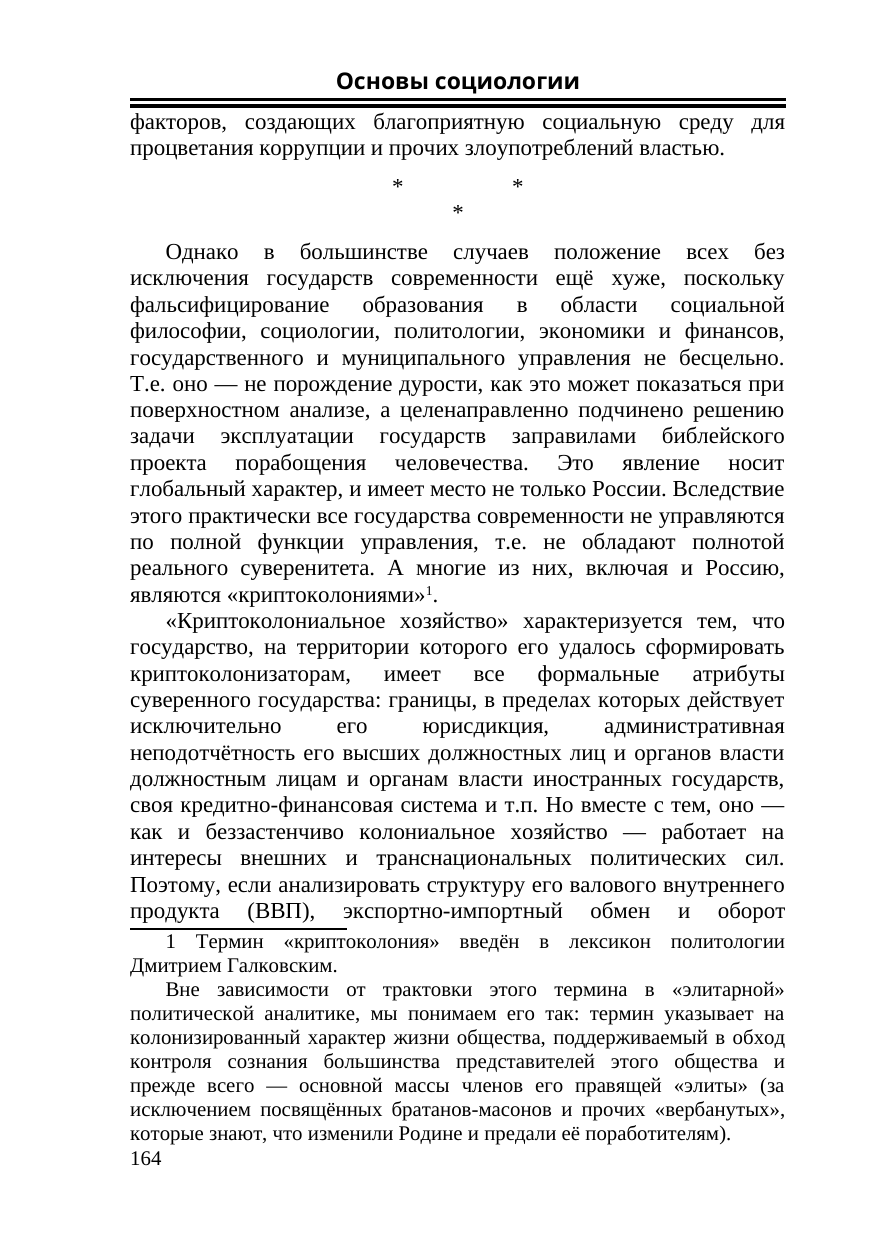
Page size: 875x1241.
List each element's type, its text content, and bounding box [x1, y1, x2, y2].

text Термин «криптоколония» введён в лексикон политологии Дмитрием Галковским. [130, 929, 786, 977]
text «Криптоколониальное хозяйство» характеризуется тем, что государство, на территории которого его удалось сформировать криптоколонизаторам, имеет все формальные атрибуты суверенного государства: границы, в пределах которых действует исключительно его юрисдикция, административная неподотчётность его высших должностных лиц и органов власти должностным лицам и органам власти иностранных государств, своя кредитно-финан­со­вая система и т.п. Но вместе с тем, оно — как и беззастенчиво колониальное хозяйство — работает на интересы внешних и транснациональных политических сил. Поэтому, если анализировать структуру его валового внутреннего продукта (ВВП), экспортно-импорт­ный обмен и оборот [130, 607, 786, 923]
text * * * [130, 173, 786, 226]
text Вне зависимости от трактовки этого термина в «элитарной» политической аналитике, мы понимаем его так: термин указывает на колонизированный характер жизни общества, поддерживаемый в обход контроля сознания большинства представителей этого общества и прежде всего — основной массы членов его правящей «элиты» (за исключением посвящённых братанов-масонов и прочих «вербанутых», которые знают, что изменили Родине и предали её поработителям). [130, 977, 786, 1145]
text Однако в большинстве случаев положение всех без исключения государств современности ещё хуже, поскольку фальсифицирование образования в области социальной философии, социологии, политологии, экономики и финансов, государственного и муниципального управления не бесцельно. Т.е. оно — не порождение дурости, как это может показаться при поверхностном анализе, а целенаправленно подчинено решению задачи эксплуатации государств заправилами библейского проекта порабощения человечества. Это явление носит глобальный характер, и имеет место не только России. Вследствие этого практически все государства современности не управляются по полной функции управления, т.е. не обладают полнотой реального суверенитета. А многие из них, включая и Россию, являются «криптоколониями». [130, 238, 786, 607]
text факторов, создающих благоприятную социальную среду для процветания коррупции и прочих злоупотреблений властью. [130, 108, 786, 160]
